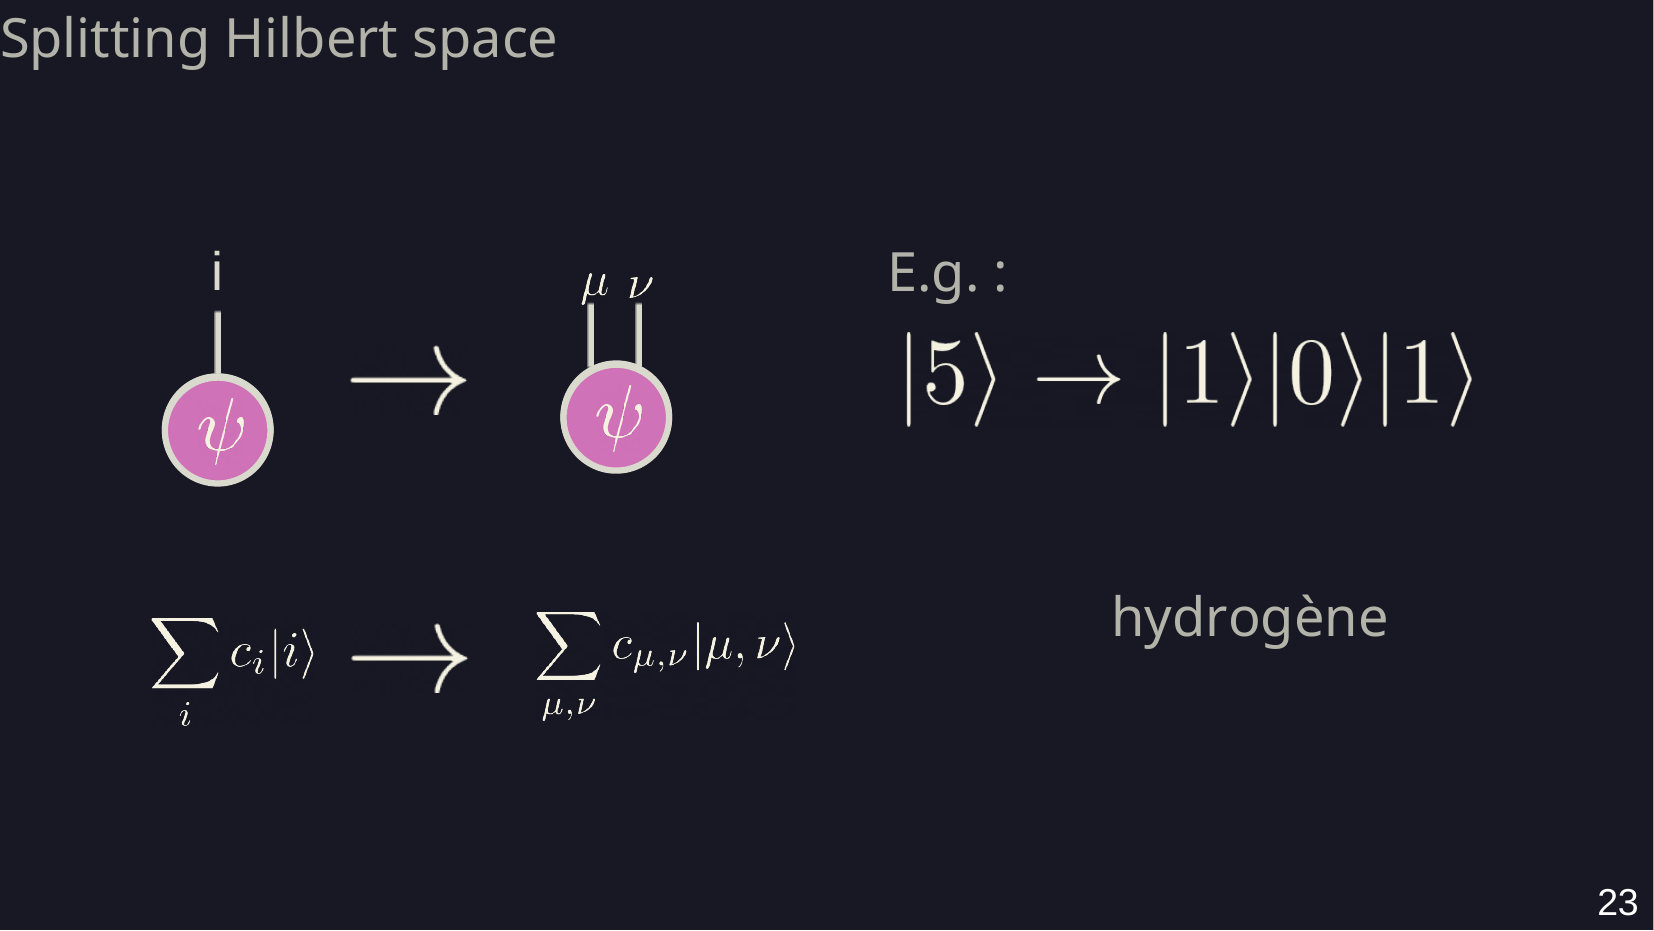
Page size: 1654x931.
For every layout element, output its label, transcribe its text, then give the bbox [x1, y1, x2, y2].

text_box [164, 376, 271, 484]
picture [214, 308, 221, 377]
picture [581, 273, 608, 370]
picture [198, 398, 244, 465]
picture [906, 332, 1473, 427]
picture [350, 345, 468, 415]
picture [536, 612, 795, 721]
text_box E.g. : [887, 232, 1023, 308]
picture [629, 277, 653, 298]
text_box i [196, 233, 244, 323]
text_box hydrogène [1111, 578, 1654, 653]
text_box [563, 363, 670, 471]
text_box [1509, 873, 1654, 931]
picture [351, 623, 469, 693]
picture [596, 385, 642, 452]
picture [635, 300, 642, 370]
text_box Splitting Hilbert space [0, 0, 951, 75]
picture [151, 618, 314, 726]
